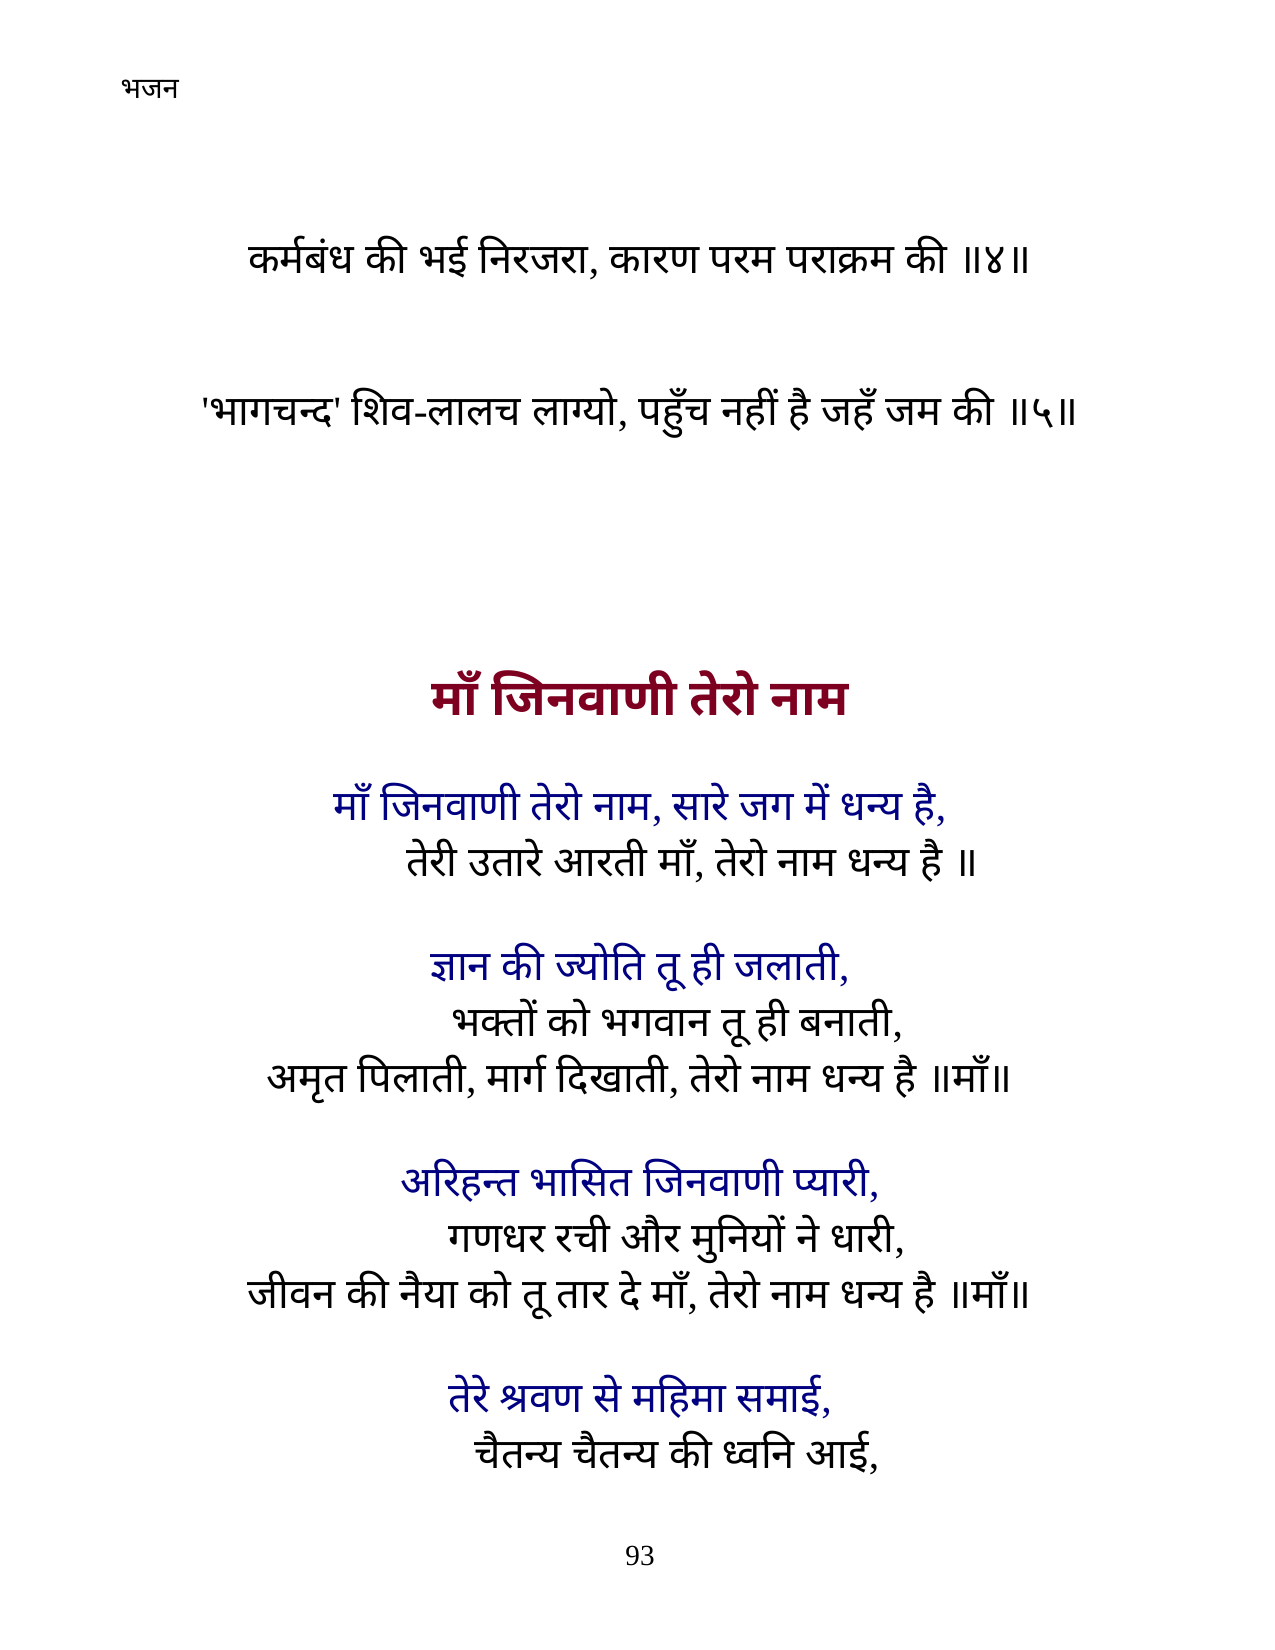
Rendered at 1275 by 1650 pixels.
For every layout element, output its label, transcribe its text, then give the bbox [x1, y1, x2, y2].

text कर्मबंध की भई निरजरा, कारण परम पराक्रम की ॥४॥ [83, 235, 1196, 291]
text गणधर रची और मुनियों ने धारी, [83, 1213, 1196, 1269]
text अरिहन्त भासित जिनवाणी प्यारी, [83, 1157, 1196, 1213]
text तेरी उतारे आरती माँ, तेरो नाम धन्य है ॥ [83, 837, 1196, 893]
text तेरे श्रवण से महिमा समाई, [83, 1373, 1196, 1429]
text माँ जिनवाणी तेरो नाम, सारे जग में धन्य है, [83, 781, 1196, 837]
text भक्तों को भगवान तू ही बनाती, [83, 997, 1196, 1053]
text चैतन्य चैतन्य की ध्वनि आई, [83, 1429, 1196, 1485]
text माँ जिनवाणी तेरो नाम [83, 671, 1196, 736]
text ज्ञान की ज्योति तू ही जलाती, [83, 941, 1196, 997]
text 'भागचन्द' शिव-लालच लाग्यो, पहुँच नहीं है जहँ जम की ॥५॥ [83, 387, 1196, 443]
text जीवन की नैया को तू तार दे माँ, तेरो नाम धन्य है ॥माँ॥ [83, 1269, 1196, 1325]
text अमृत पिलाती, मार्ग दिखाती, तेरो नाम धन्य है ॥माँ॥ [83, 1053, 1196, 1109]
